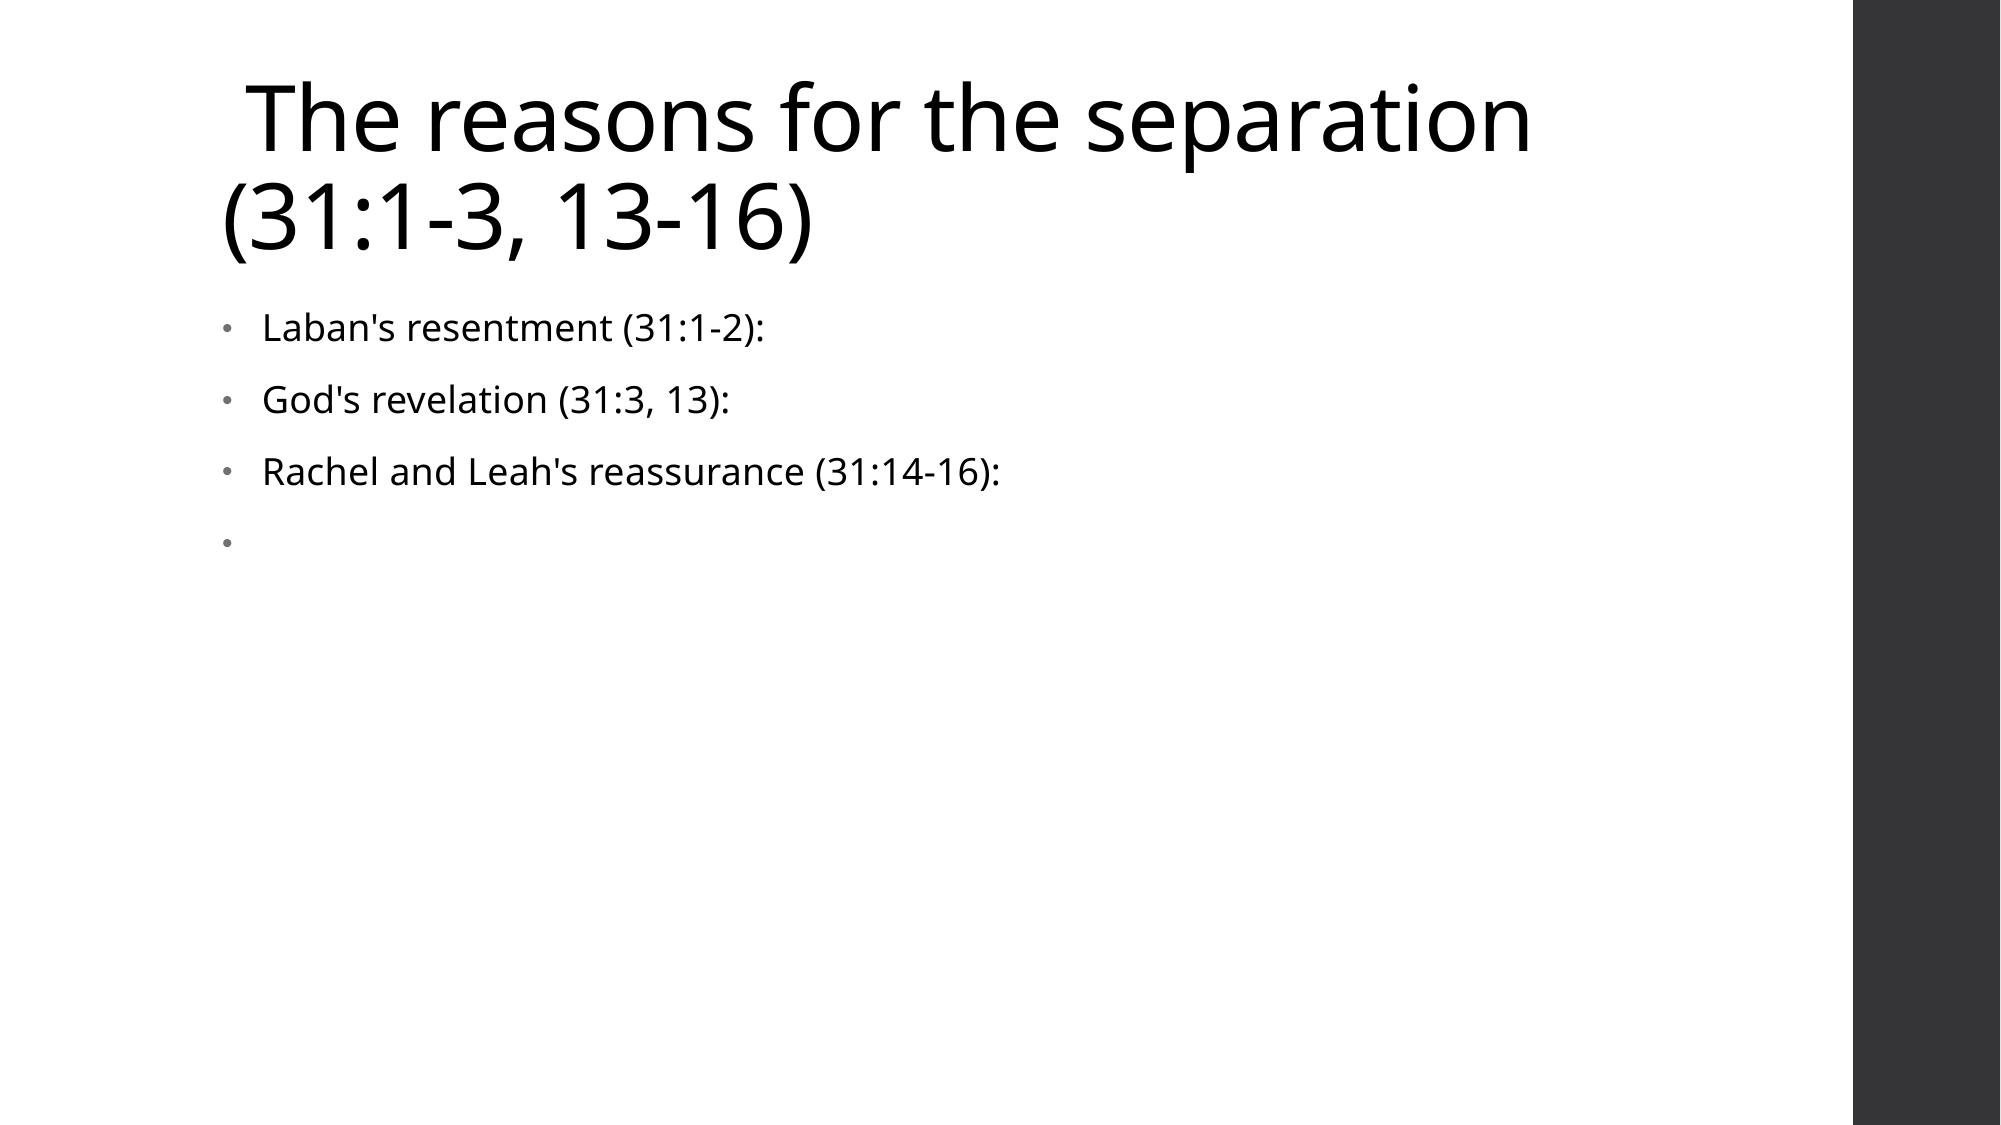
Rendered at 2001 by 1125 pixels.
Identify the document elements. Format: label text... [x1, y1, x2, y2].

title The reasons for the separation (31:1-3, 13-16) [206, 60, 1797, 278]
list Laban's resentment (31:1-2): God's revelation (31:3, 13): Rachel and Leah's reassurance (31:14-16): [206, 299, 1617, 1014]
